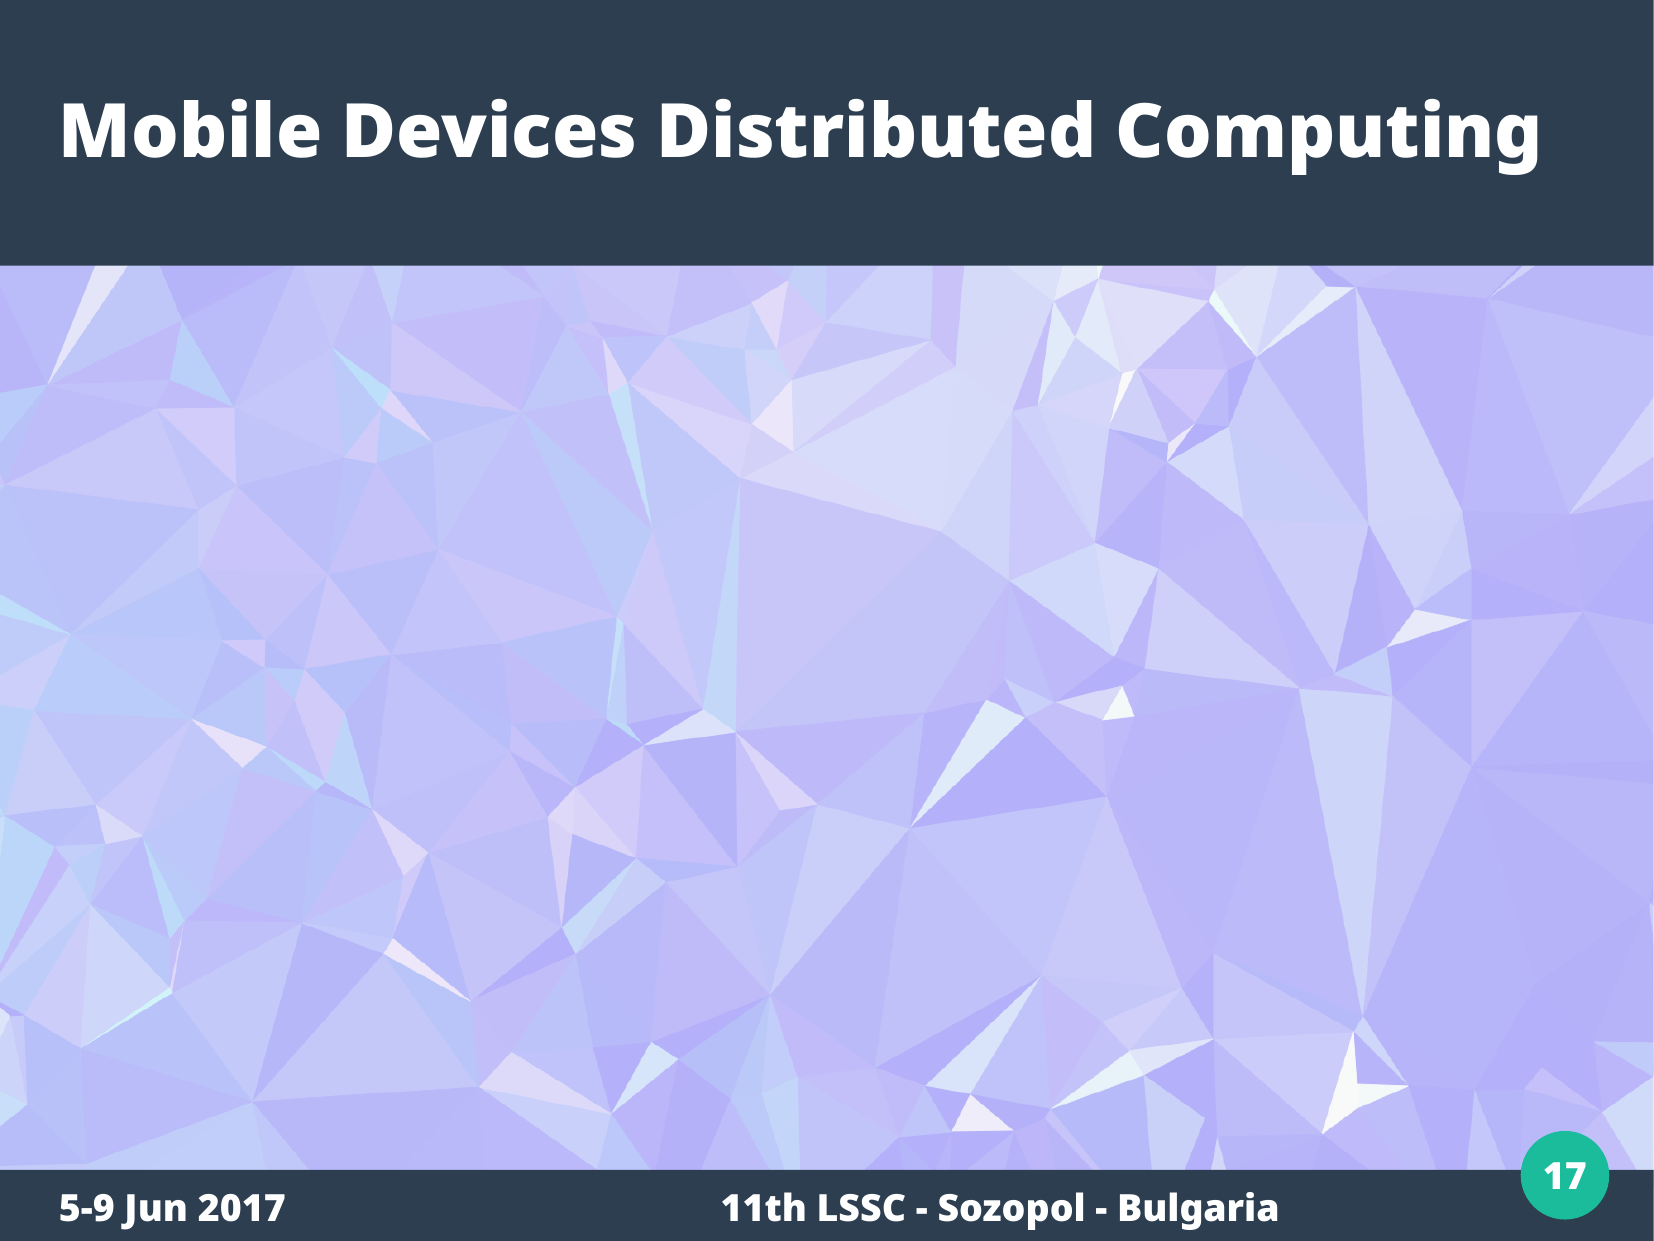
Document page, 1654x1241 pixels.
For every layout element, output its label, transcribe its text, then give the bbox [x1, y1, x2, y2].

title Mobile Devices Distributed Computing [59, 49, 1595, 207]
picture [0, 266, 1654, 1169]
